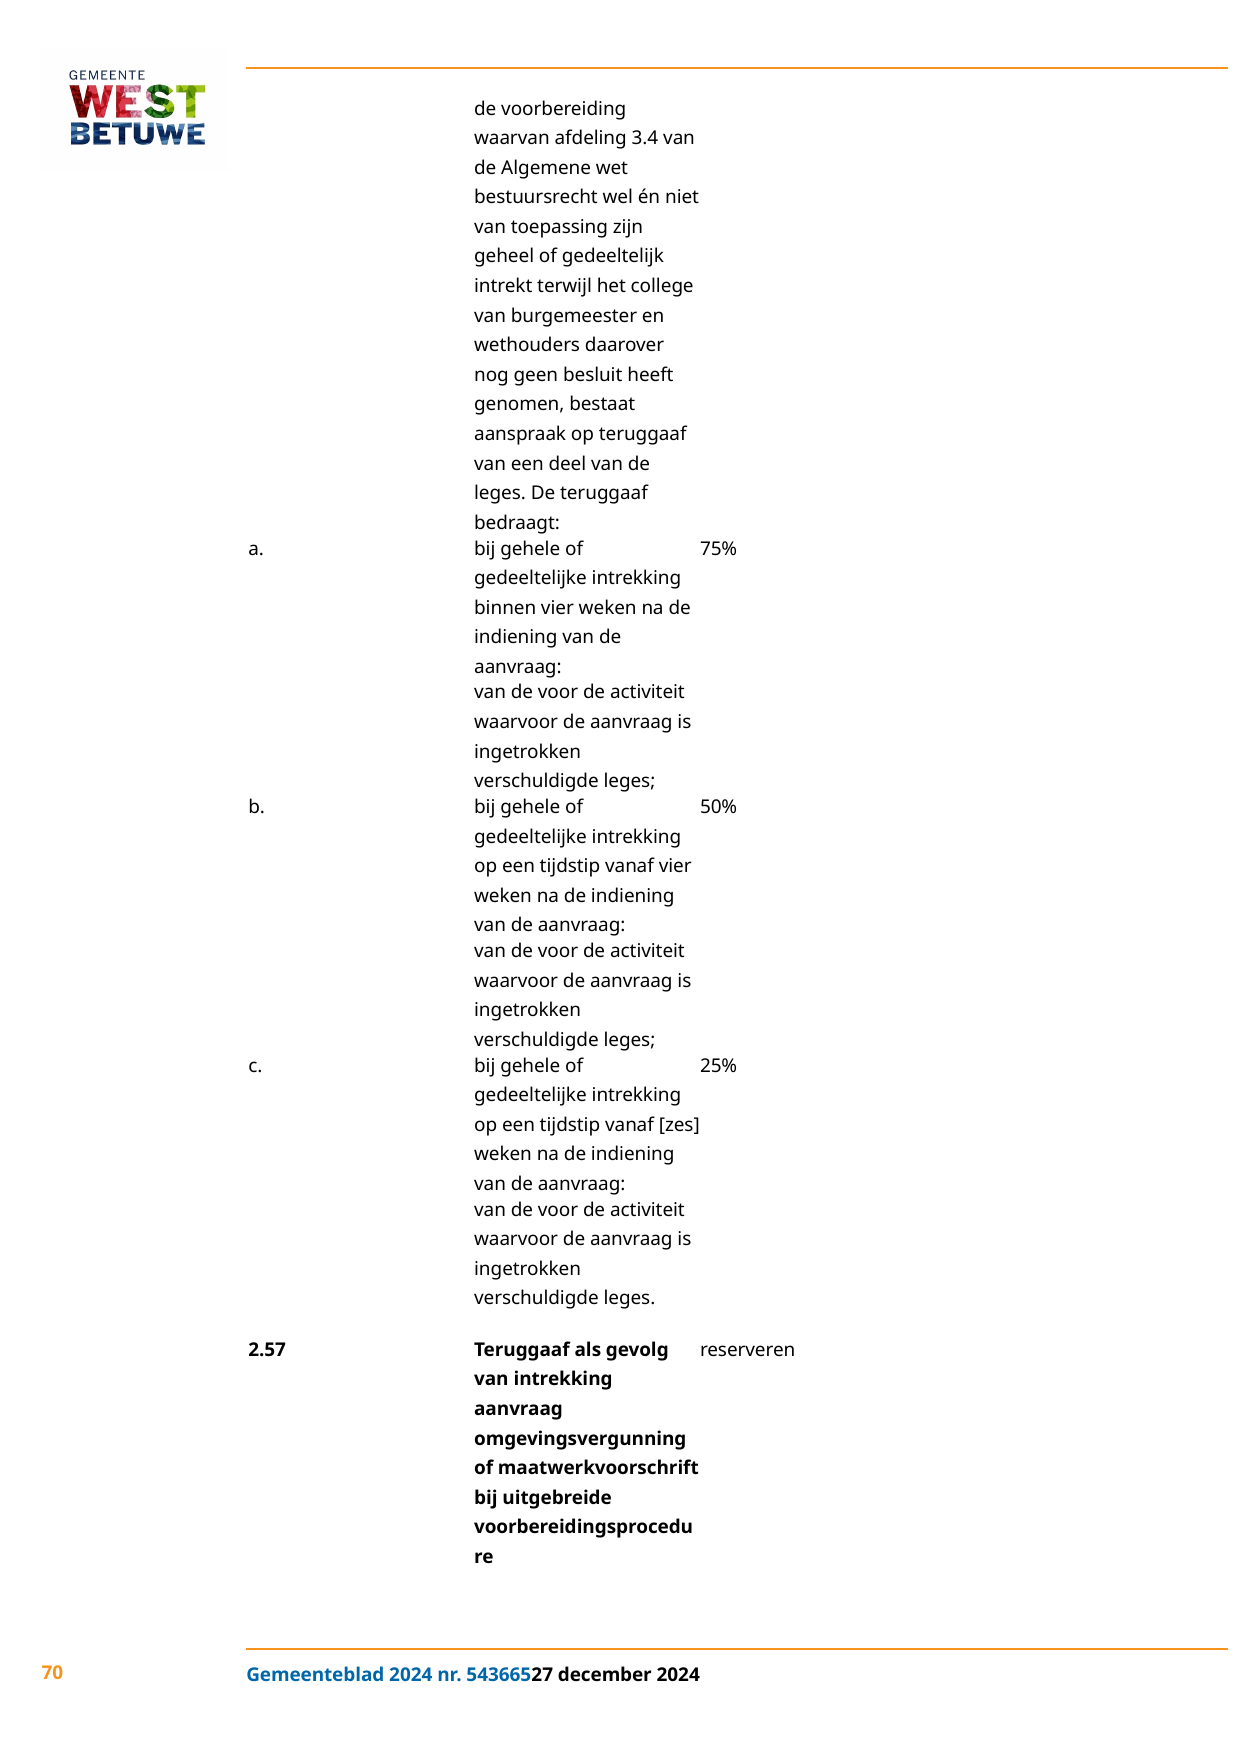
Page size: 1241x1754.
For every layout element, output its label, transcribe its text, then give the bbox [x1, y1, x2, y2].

table_cell [248, 679, 474, 793]
table_cell 2.57 [248, 1336, 474, 1569]
table_cell b. [248, 793, 474, 937]
picture [41, 47, 231, 172]
table_cell [248, 1196, 474, 1310]
table_cell 50% [700, 793, 1152, 937]
table_cell [700, 937, 1152, 1052]
table_cell [248, 95, 474, 535]
table_cell bij gehele of gedeeltelijke intrekking op een tijdstip vanaf [zes] weken na de indiening van de aanvraag: [474, 1052, 700, 1196]
table_cell [700, 679, 1152, 793]
table_cell [700, 95, 1152, 535]
table_cell c. [248, 1052, 474, 1196]
table_cell [474, 1569, 700, 1594]
table_cell [700, 1569, 1152, 1594]
table_cell a. [248, 535, 474, 679]
table_cell [700, 1310, 1152, 1336]
table_cell van de voor de activiteit waarvoor de aanvraag is ingetrokken verschuldigde leges; [474, 679, 700, 793]
table_cell van de voor de activiteit waarvoor de aanvraag is ingetrokken verschuldigde leges. [474, 1196, 700, 1310]
table_cell [474, 1310, 700, 1336]
table_cell de voorbereiding waarvan afdeling 3.4 van de Algemene wet bestuursrecht wel én niet van toepassing zijn geheel of gedeeltelijk intrekt terwijl het college van burgemeester en wethouders daarover nog geen besluit heeft genomen, bestaat aanspraak op teruggaaf van een deel van de leges. De teruggaaf bedraagt: [474, 95, 700, 535]
table_cell [248, 1569, 474, 1594]
table_cell 75% [700, 535, 1152, 679]
table_cell [700, 1196, 1152, 1310]
table_cell van de voor de activiteit waarvoor de aanvraag is ingetrokken verschuldigde leges; [474, 937, 700, 1052]
table_cell Teruggaaf als gevolg van intrekking aanvraag omgevingsvergunning of maatwerkvoorschrift bij uitgebreide voorbereidingsprocedure [474, 1336, 700, 1569]
table_cell bij gehele of gedeeltelijke intrekking binnen vier weken na de indiening van de aanvraag: [474, 535, 700, 679]
table_cell [248, 1310, 474, 1336]
table_cell 25% [700, 1052, 1152, 1196]
table_cell [248, 937, 474, 1052]
table_cell bij gehele of gedeeltelijke intrekking op een tijdstip vanaf vier weken na de indiening van de aanvraag: [474, 793, 700, 937]
table_cell reserveren [700, 1336, 1152, 1569]
